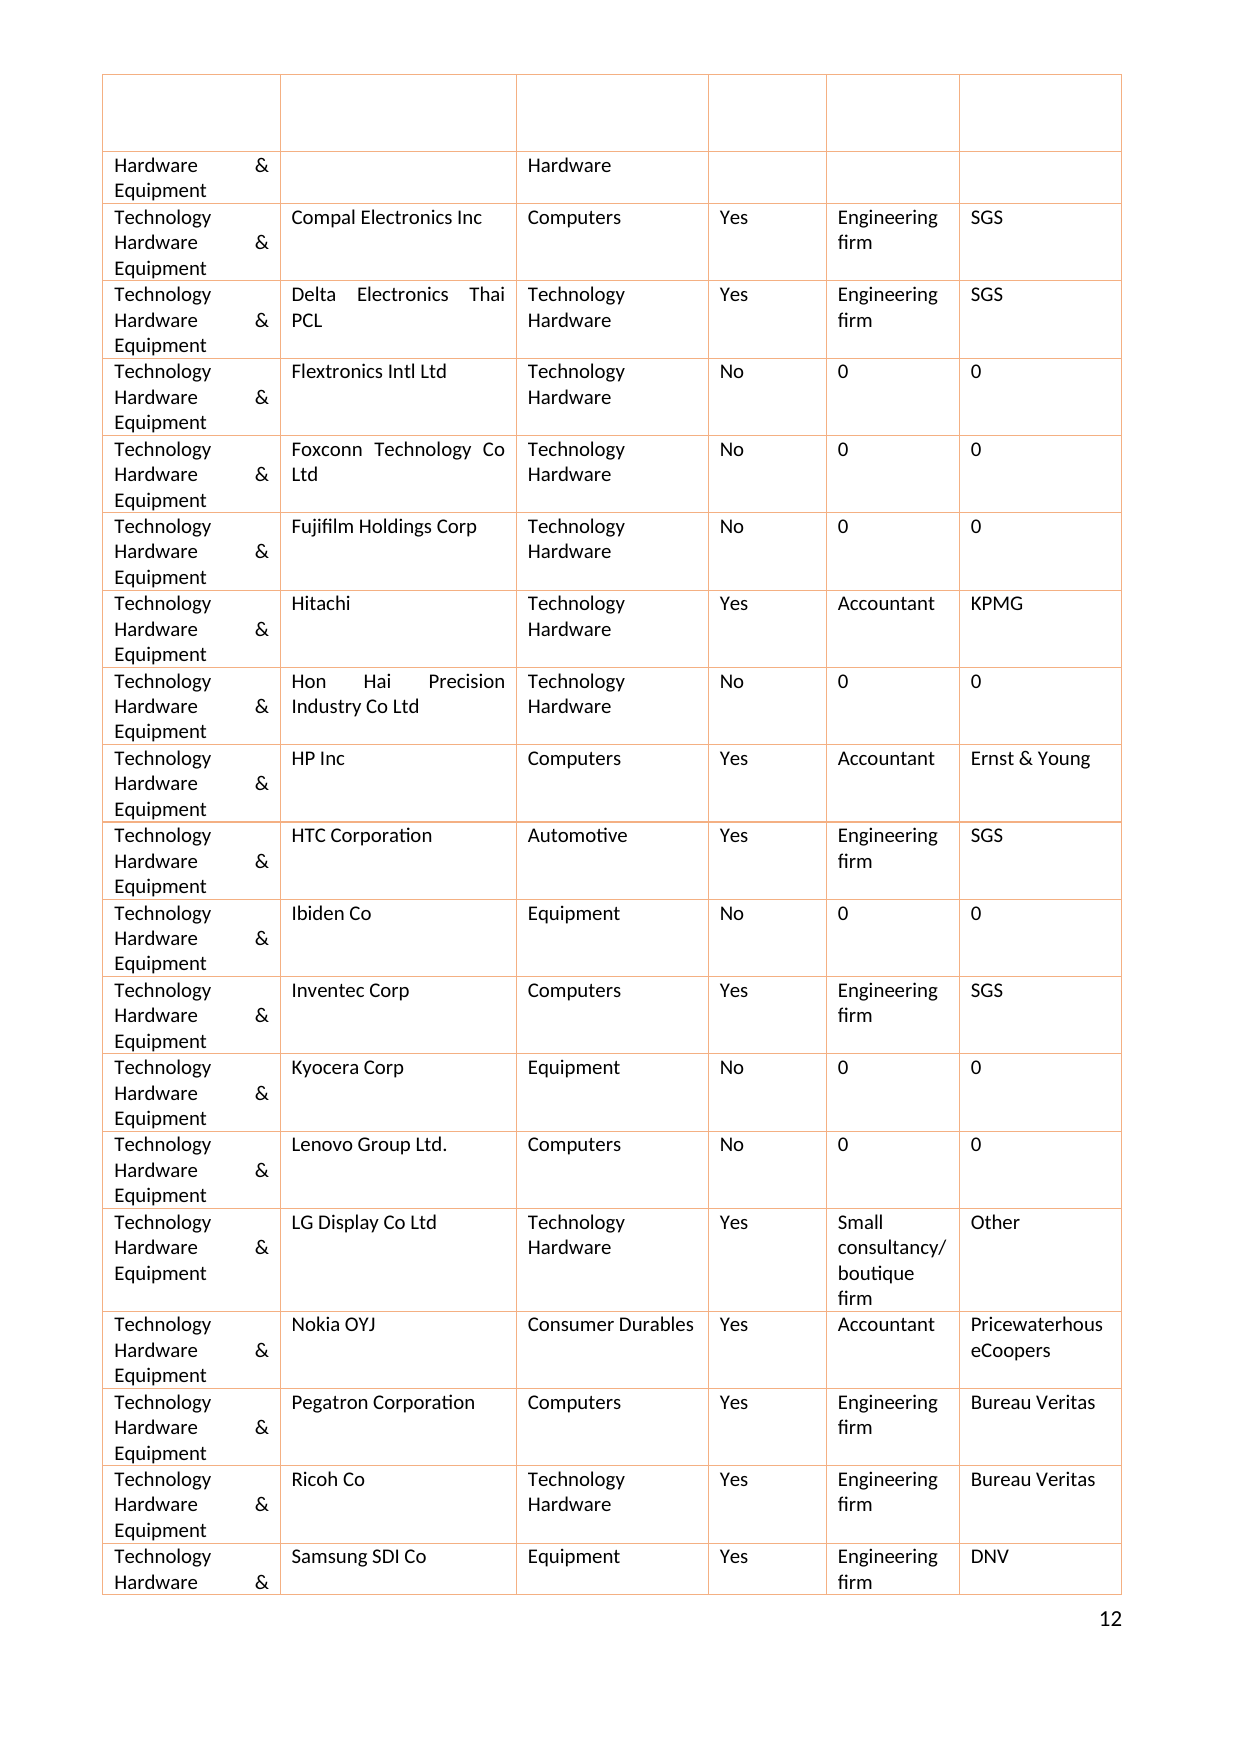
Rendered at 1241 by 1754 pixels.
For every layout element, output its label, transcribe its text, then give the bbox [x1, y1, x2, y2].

table_cell Engineering firm [827, 204, 959, 280]
table_cell [827, 152, 959, 203]
table_cell Technology Hardware [517, 591, 708, 667]
table_cell Technology Hardware [517, 1466, 708, 1542]
table_cell Equipment [517, 1054, 708, 1131]
table_cell Technology Hardware & Equipment [103, 204, 280, 280]
table_cell Small consultancy/ boutique firm [827, 1209, 959, 1311]
table_header Assurance provider [960, 75, 1121, 151]
table_cell Yes [709, 591, 826, 667]
table_cell Technology Hardware & Equipment [103, 591, 280, 667]
table_cell Technology Hardware & Equipment [103, 1466, 280, 1542]
table_cell Other [960, 1209, 1121, 1311]
table_cell Computers [517, 1132, 708, 1208]
table_cell Fujifilm Holdings Corp [281, 513, 516, 589]
table_cell Yes [709, 977, 826, 1053]
table_cell No [709, 359, 826, 435]
table_cell Technology Hardware & Equipment [103, 977, 280, 1053]
table_cell Yes [709, 1312, 826, 1388]
table_cell Engineering firm [827, 823, 959, 899]
table_header Type of assurance provider [827, 75, 959, 151]
table_cell Technology Hardware & Equipment [103, 745, 280, 821]
table_cell Computers [517, 977, 708, 1053]
table_header External assurance [709, 75, 826, 151]
table_cell Yes [709, 1466, 826, 1542]
table_cell Bureau Veritas [960, 1466, 1121, 1542]
table_cell Technology Hardware & [103, 1544, 280, 1594]
table_cell SGS [960, 823, 1121, 899]
table_cell Technology Hardware [517, 281, 708, 358]
table_cell Technology Hardware [517, 513, 708, 589]
table_cell Yes [709, 1544, 826, 1594]
table_header GICS industry group [103, 75, 280, 151]
table_cell Hardware & Equipment [103, 152, 280, 203]
table_cell Bureau Veritas [960, 1389, 1121, 1465]
table_cell Technology Hardware [517, 668, 708, 744]
table_cell Ibiden Co [281, 900, 516, 976]
table_cell Engineering firm [827, 281, 959, 358]
table_cell Accountant [827, 591, 959, 667]
table_cell Samsung SDI Co [281, 1544, 516, 1594]
table_cell Yes [709, 745, 826, 821]
table_cell Flextronics Intl Ltd [281, 359, 516, 435]
table_cell 0 [827, 359, 959, 435]
table_cell SGS [960, 977, 1121, 1053]
table_cell [960, 152, 1121, 203]
table_cell Technology Hardware & Equipment [103, 668, 280, 744]
table_cell Yes [709, 823, 826, 899]
table_cell Automotive [517, 823, 708, 899]
table_cell [709, 152, 826, 203]
table_cell Engineering firm [827, 977, 959, 1053]
table_cell Technology Hardware & Equipment [103, 1389, 280, 1465]
table_cell Compal Electronics Inc [281, 204, 516, 280]
table_cell 0 [960, 668, 1121, 744]
table_cell 0 [960, 900, 1121, 976]
table_cell KPMG [960, 591, 1121, 667]
table_cell Hitachi [281, 591, 516, 667]
table_cell 0 [960, 359, 1121, 435]
table_cell Equipment [517, 900, 708, 976]
table_cell Pegatron Corporation [281, 1389, 516, 1465]
table_cell Technology Hardware & Equipment [103, 1312, 280, 1388]
table_cell Delta Electronics Thai PCL [281, 281, 516, 358]
table_cell Yes [709, 281, 826, 358]
table_cell Technology Hardware [517, 436, 708, 512]
table_cell Yes [709, 1209, 826, 1311]
table_cell Technology Hardware & Equipment [103, 823, 280, 899]
table_header GRI industry [517, 75, 708, 151]
table_cell HTC Corporation [281, 823, 516, 899]
table_cell Technology Hardware & Equipment [103, 359, 280, 435]
table_cell Technology Hardware & Equipment [103, 900, 280, 976]
table_cell 0 [960, 513, 1121, 589]
table_cell Engineering firm [827, 1466, 959, 1542]
table_cell Technology Hardware [517, 1209, 708, 1311]
table_cell 0 [827, 436, 959, 512]
table_cell Technology Hardware & Equipment [103, 436, 280, 512]
table_cell 0 [960, 1054, 1121, 1131]
table_cell Technology Hardware & Equipment [103, 281, 280, 358]
table_cell LG Display Co Ltd [281, 1209, 516, 1311]
table_cell Accountant [827, 1312, 959, 1388]
table_cell Technology Hardware [517, 359, 708, 435]
table_cell DNV [960, 1544, 1121, 1594]
table_cell Yes [709, 1389, 826, 1465]
table_cell HP Inc [281, 745, 516, 821]
table_cell [281, 152, 516, 203]
table_cell Ricoh Co [281, 1466, 516, 1542]
table_cell Computers [517, 204, 708, 280]
table_cell Yes [709, 204, 826, 280]
table_cell No [709, 1132, 826, 1208]
table_cell Foxconn Technology Co Ltd [281, 436, 516, 512]
table_cell 0 [960, 1132, 1121, 1208]
table_cell Lenovo Group Ltd. [281, 1132, 516, 1208]
table_cell Kyocera Corp [281, 1054, 516, 1131]
table_cell Engineering firm [827, 1544, 959, 1594]
table_cell Nokia OYJ [281, 1312, 516, 1388]
table_cell SGS [960, 204, 1121, 280]
table_cell No [709, 1054, 826, 1131]
table_cell 0 [827, 668, 959, 744]
table_cell 0 [960, 436, 1121, 512]
table_cell Inventec Corp [281, 977, 516, 1053]
table_cell Equipment [517, 1544, 708, 1594]
table_cell 0 [827, 1054, 959, 1131]
table_cell No [709, 900, 826, 976]
table_cell Computers [517, 1389, 708, 1465]
table_header Company [281, 75, 516, 151]
table_cell Hardware [517, 152, 708, 203]
table_cell 0 [827, 900, 959, 976]
table_cell 0 [827, 513, 959, 589]
table_cell Consumer Durables [517, 1312, 708, 1388]
table_cell Engineering firm [827, 1389, 959, 1465]
table_cell Computers [517, 745, 708, 821]
table_cell No [709, 436, 826, 512]
table_cell Technology Hardware & Equipment [103, 1209, 280, 1311]
table_cell Technology Hardware & Equipment [103, 1054, 280, 1131]
table_cell Technology Hardware & Equipment [103, 513, 280, 589]
table_cell 0 [827, 1132, 959, 1208]
table_cell PricewaterhouseCoopers [960, 1312, 1121, 1388]
table_cell No [709, 513, 826, 589]
table_cell Accountant [827, 745, 959, 821]
table_cell SGS [960, 281, 1121, 358]
table_cell Hon Hai Precision Industry Co Ltd [281, 668, 516, 744]
table_cell Ernst & Young [960, 745, 1121, 821]
table_cell Technology Hardware & Equipment [103, 1132, 280, 1208]
table_cell No [709, 668, 826, 744]
